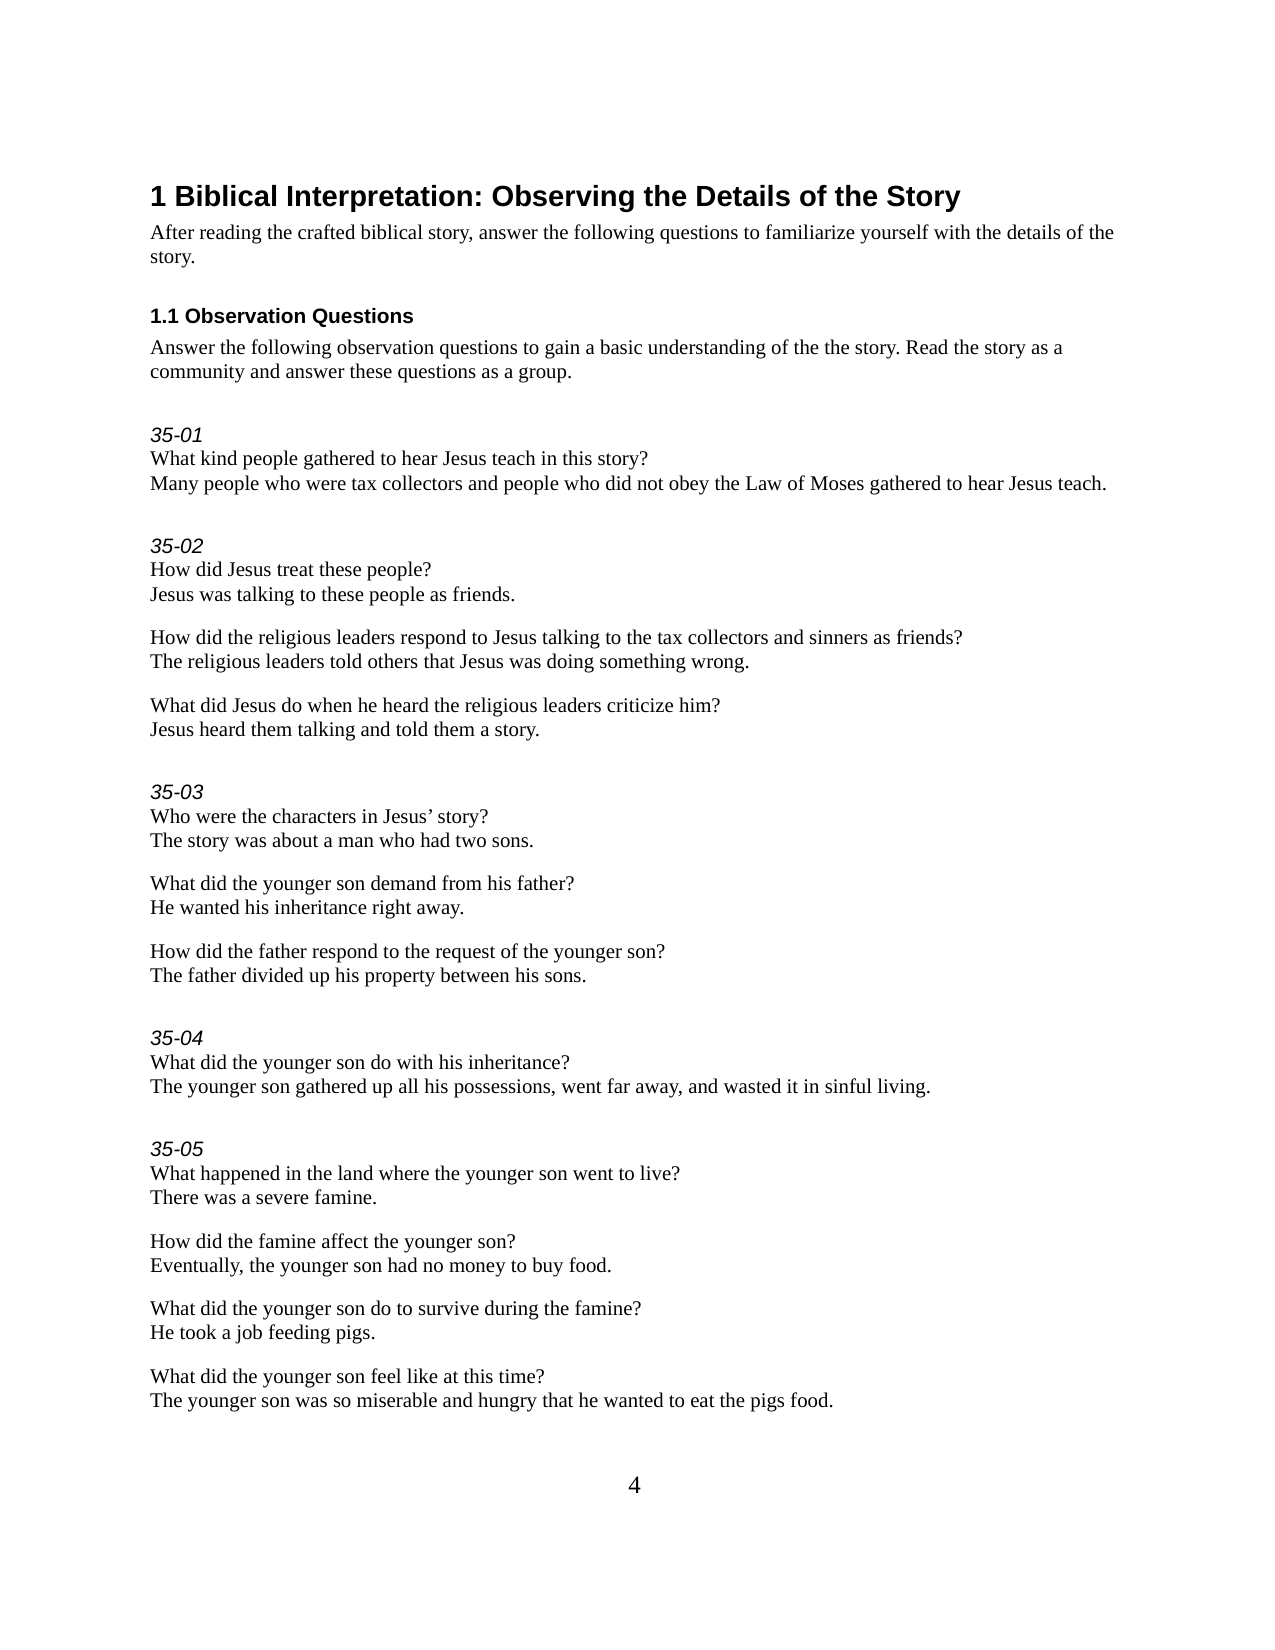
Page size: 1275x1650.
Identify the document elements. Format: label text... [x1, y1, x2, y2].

text What did the younger son do with his inheritance? The younger son gathered up all his possessions, went far away, and wasted it in sinful living. [150, 1050, 1125, 1098]
subtitle 35-01 [150, 422, 1125, 446]
text What happened in the land where the younger son went to live? There was a severe famine. [150, 1161, 1125, 1209]
text What did Jesus do when he heard the religious leaders criticize him? Jesus heard them talking and told them a story. [150, 693, 1125, 741]
subtitle 1.1 Observation Questions [150, 304, 1125, 328]
text What kind people gathered to hear Jesus teach in this story? Many people who were tax collectors and people who did not obey the Law of Moses gathered to hear Jesus teach. [150, 446, 1125, 494]
subtitle 1 Biblical Interpretation: Observing the Details of the Story [150, 179, 1125, 212]
text How did the famine affect the younger son? Eventually, the younger son had no money to buy food. [150, 1228, 1125, 1277]
text What did the younger son feel like at this time? The younger son was so miserable and hungry that he wanted to eat the pigs food. [150, 1364, 1125, 1412]
text What did the younger son demand from his father? He wanted his inheritance right away. [150, 871, 1125, 919]
subtitle 35-05 [150, 1137, 1125, 1161]
text What did the younger son do to survive during the famine? He took a job feeding pigs. [150, 1296, 1125, 1344]
text How did Jesus treat these people? Jesus was talking to these people as friends. [150, 557, 1125, 606]
subtitle 35-03 [150, 780, 1125, 804]
text After reading the crafted biblical story, answer the following questions to familiarize yourself with the details of the story. [150, 220, 1125, 268]
subtitle 35-02 [150, 533, 1125, 557]
subtitle 35-04 [150, 1026, 1125, 1050]
text How did the father respond to the request of the younger son? The father divided up his property between his sons. [150, 939, 1125, 987]
text Answer the following observation questions to gain a basic understanding of the the story. Read the story as a community and answer these questions as a group. [150, 335, 1125, 383]
text Who were the characters in Jesus’ story? The story was about a man who had two sons. [150, 804, 1125, 852]
text How did the religious leaders respond to Jesus talking to the tax collectors and sinners as friends? The religious leaders told others that Jesus was doing something wrong. [150, 625, 1125, 673]
